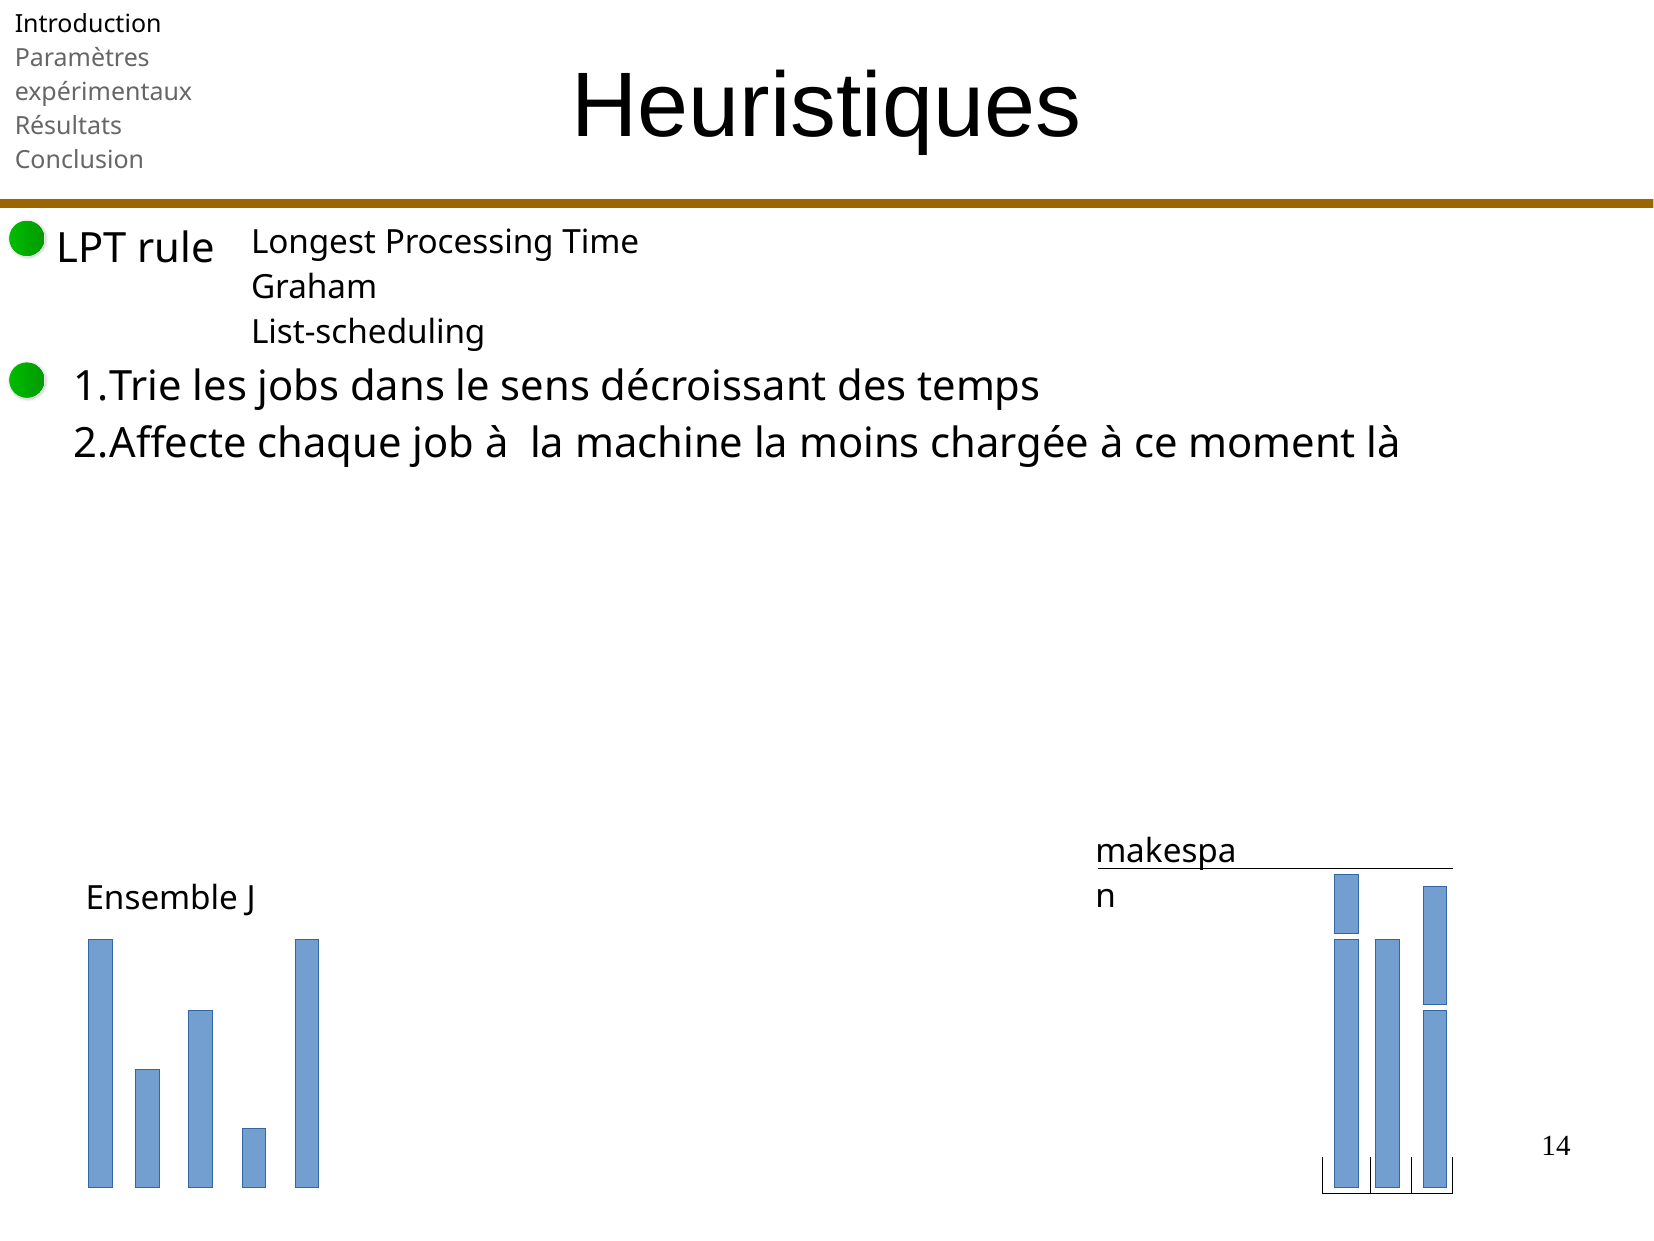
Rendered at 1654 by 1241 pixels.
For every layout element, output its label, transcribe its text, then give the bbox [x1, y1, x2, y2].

text_box makespan [1080, 819, 1270, 873]
text_box [1375, 939, 1400, 1188]
text_box [1423, 1010, 1447, 1188]
picture [6, 218, 50, 261]
text_box [295, 939, 319, 1188]
text_box [1334, 874, 1359, 934]
text_box [1423, 886, 1447, 1005]
text_box [135, 1069, 160, 1188]
text_box Longest Processing Time Graham List-scheduling [236, 210, 739, 343]
text_box Ensemble J [70, 866, 331, 920]
picture [6, 360, 50, 402]
text_box Trie les jobs dans le sens décroissant des temps Affecte chaque job à la machine la moins chargée à ce moment là [59, 348, 1630, 459]
text_box LPT rule [41, 210, 236, 274]
text_box [88, 939, 113, 1188]
text_box [188, 1010, 213, 1188]
title Heuristiques [82, 34, 1571, 175]
text_box [242, 1128, 266, 1188]
text_box [1334, 939, 1359, 1188]
text_box Introduction Paramètres expérimentaux Résultats Conclusion [0, 0, 349, 128]
